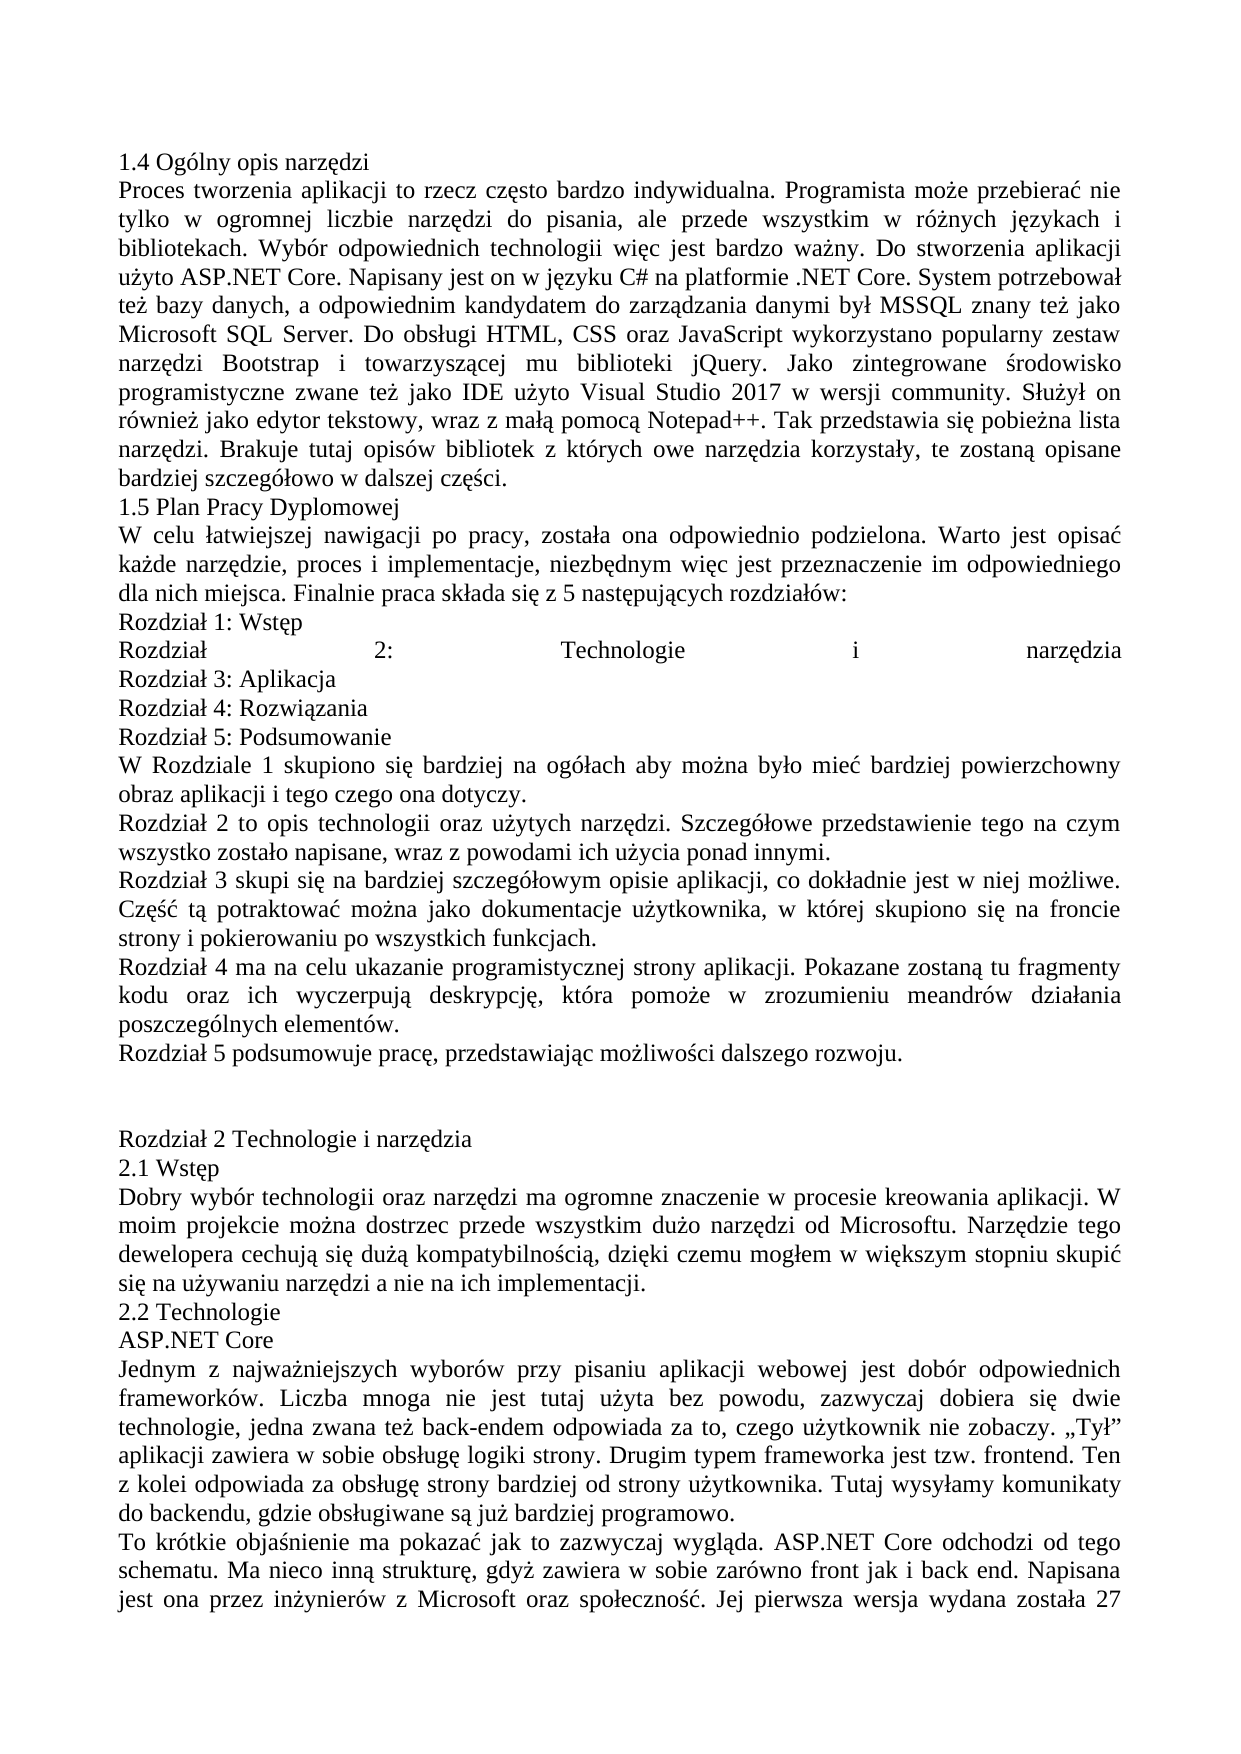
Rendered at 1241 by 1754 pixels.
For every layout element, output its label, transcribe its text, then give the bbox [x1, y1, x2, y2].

text W Rozdziale 1 skupiono się bardziej na ogółach aby można było mieć bardziej powierzchowny obraz aplikacji i tego czego ona dotyczy. [118, 751, 1122, 808]
text Jednym z najważniejszych wyborów przy pisaniu aplikacji webowej jest dobór odpowiednich frameworków. Liczba mnoga nie jest tutaj użyta bez powodu, zazwyczaj dobiera się dwie technologie, jedna zwana też back-endem odpowiada za to, czego użytkownik nie zobaczy. „Tył” aplikacji zawiera w sobie obsługę logiki strony. Drugim typem frameworka jest tzw. frontend. Ten z kolei odpowiada za obsługę strony bardziej od strony użytkownika. Tutaj wysyłamy komunikaty do backendu, gdzie obsługiwane są już bardziej programowo. [118, 1354, 1122, 1527]
text Rozdział 2 to opis technologii oraz użytych narzędzi. Szczegółowe przedstawienie tego na czym wszystko zostało napisane, wraz z powodami ich użycia ponad innymi. [118, 808, 1122, 866]
text 2.1 Wstęp [118, 1153, 1122, 1182]
text ASP.NET Core [118, 1326, 1122, 1354]
text Rozdział 4: Rozwiązania [118, 693, 1122, 722]
text Rozdział 5 podsumowuje pracę, przedstawiając możliwości dalszego rozwoju. [118, 1038, 1122, 1067]
text W celu łatwiejszej nawigacji po pracy, została ona odpowiednio podzielona. Warto jest opisać każde narzędzie, proces i implementacje, niezbędnym więc jest przeznaczenie im odpowiedniego dla nich miejsca. Finalnie praca składa się z 5 następujących rozdziałów: [118, 521, 1122, 607]
text Rozdział 2: Technologie i narzędzia Rozdział 3: Aplikacja [118, 636, 1122, 693]
text 1.4 Ogólny opis narzędzi [118, 147, 1122, 176]
text Rozdział 3 skupi się na bardziej szczegółowym opisie aplikacji, co dokładnie jest w niej możliwe. Część tą potraktować można jako dokumentacje użytkownika, w której skupiono się na froncie strony i pokierowaniu po wszystkich funkcjach. [118, 866, 1122, 952]
text Dobry wybór technologii oraz narzędzi ma ogromne znaczenie w procesie kreowania aplikacji. W moim projekcie można dostrzec przede wszystkim dużo narzędzi od Microsoftu. Narzędzie tego dewelopera cechują się dużą kompatybilnością, dzięki czemu mogłem w większym stopniu skupić się na używaniu narzędzi a nie na ich implementacji. [118, 1182, 1122, 1297]
text To krótkie objaśnienie ma pokazać jak to zazwyczaj wygląda. ASP.NET Core odchodzi od tego schematu. Ma nieco inną strukturę, gdyż zawiera w sobie zarówno front jak i back end. Napisana jest ona przez inżynierów z Microsoft oraz społeczność. Jej pierwsza wersja wydana została 27 [118, 1527, 1122, 1613]
text Proces tworzenia aplikacji to rzecz często bardzo indywidualna. Programista może przebierać nie tylko w ogromnej liczbie narzędzi do pisania, ale przede wszystkim w różnych językach i bibliotekach. Wybór odpowiednich technologii więc jest bardzo ważny. Do stworzenia aplikacji użyto ASP.NET Core. Napisany jest on w języku C# na platformie .NET Core. System potrzebował też bazy danych, a odpowiednim kandydatem do zarządzania danymi był MSSQL znany też jako Microsoft SQL Server. Do obsługi HTML, CSS oraz JavaScript wykorzystano popularny zestaw narzędzi Bootstrap i towarzyszącej mu biblioteki jQuery. Jako zintegrowane środowisko programistyczne zwane też jako IDE użyto Visual Studio 2017 w wersji community. Służył on również jako edytor tekstowy, wraz z małą pomocą Notepad++. Tak przedstawia się pobieżna lista narzędzi. Brakuje tutaj opisów bibliotek z których owe narzędzia korzystały, te zostaną opisane bardziej szczegółowo w dalszej części. [118, 176, 1122, 492]
text Rozdział 4 ma na celu ukazanie programistycznej strony aplikacji. Pokazane zostaną tu fragmenty kodu oraz ich wyczerpują deskrypcję, która pomoże w zrozumieniu meandrów działania poszczególnych elementów. [118, 952, 1122, 1038]
text Rozdział 1: Wstęp [118, 607, 1122, 636]
text Rozdział 2 Technologie i narzędzia [118, 1124, 1122, 1153]
text 1.5 Plan Pracy Dyplomowej [118, 492, 1122, 521]
text Rozdział 5: Podsumowanie [118, 722, 1122, 751]
text 2.2 Technologie [118, 1297, 1122, 1326]
